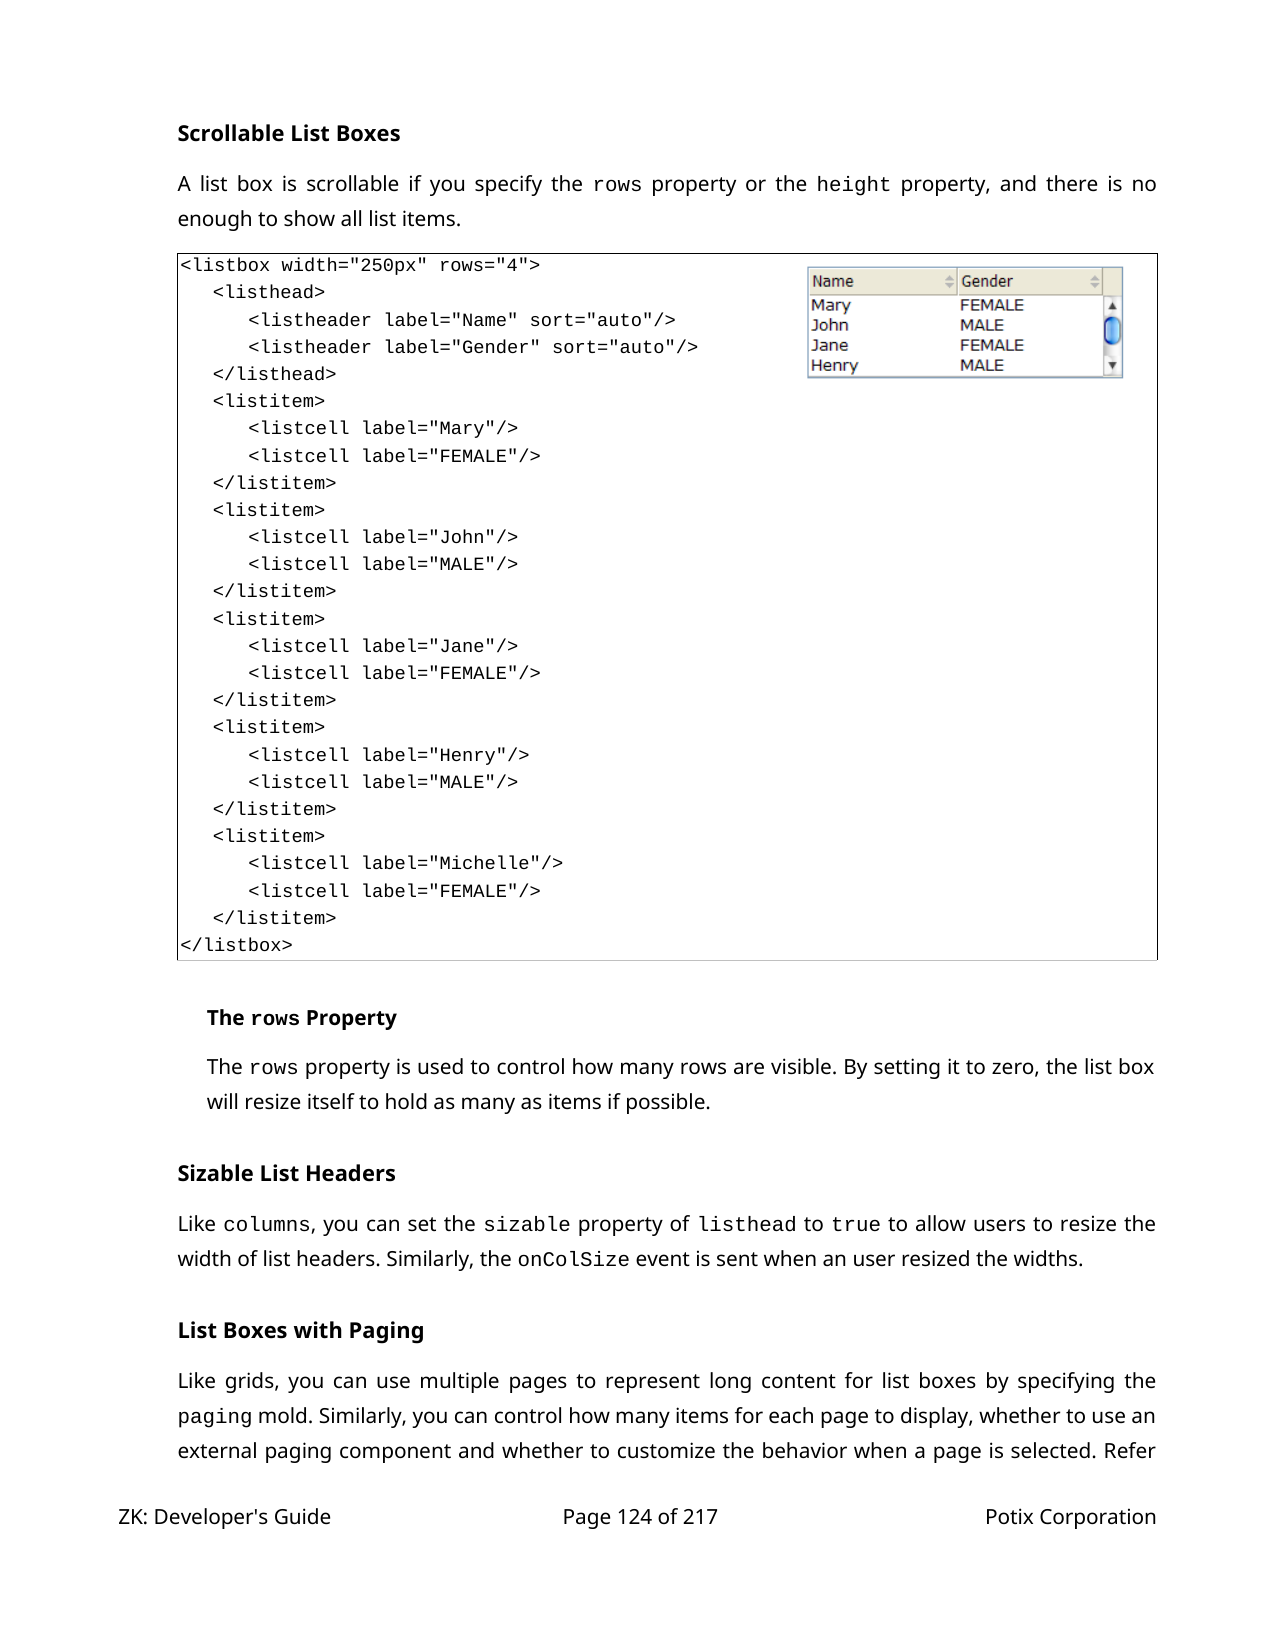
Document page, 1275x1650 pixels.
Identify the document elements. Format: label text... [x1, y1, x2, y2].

text <listitem> [178, 715, 1157, 739]
text <listitem> [178, 498, 1157, 522]
text [1127, 280, 1157, 304]
text </listitem> [178, 688, 1157, 712]
subtitle List Boxes with Paging [177, 1315, 1157, 1345]
text <listcell label="MALE"/> [178, 552, 1157, 576]
text <listhead> [178, 280, 805, 304]
text <listcell label="MALE"/> [178, 770, 1157, 794]
text </listhead> [178, 362, 1157, 386]
text </listitem> [178, 471, 1157, 495]
text <listbox width="250px" rows="4"> [178, 254, 1157, 277]
text </listitem> [178, 797, 1157, 821]
text <listcell label="FEMALE"/> [178, 878, 1157, 903]
text <listitem> [178, 389, 1157, 413]
text <listcell label="FEMALE"/> [178, 443, 1157, 468]
text <listcell label="Michelle"/> [178, 851, 1157, 876]
text <listcell label="Mary"/> [178, 416, 1157, 441]
text Like columns, you can set the sizable property of listhead to true to allow users to resize the width of list headers. Similarly, the onColSize event is sent when an user resized the widths. [177, 1209, 1157, 1273]
text </listitem> [178, 579, 1157, 604]
text <listitem> [178, 824, 1157, 848]
text Like grids, you can use multiple pages to represent long content for list boxes by specifying the paging mold. Similarly, you can control how many items for each page to display, whether to use an external paging component and whether to customize the behavior when a page is selected. Refer [177, 1366, 1157, 1465]
text <listcell label="Henry"/> [178, 742, 1157, 767]
text <listcell label="Jane"/> [178, 634, 1157, 658]
subtitle Scrollable List Boxes [177, 118, 1157, 148]
subtitle The rows Property [207, 1003, 1157, 1031]
text </listitem> [178, 906, 1157, 930]
picture [805, 263, 1127, 381]
text <listheader label="Gender" sort="auto"/> [178, 335, 805, 359]
text <listcell label="John"/> [178, 525, 1157, 549]
text A list box is scrollable if you specify the rows property or the height property, and there is no enough to show all list items. [177, 169, 1157, 232]
subtitle Sizable List Headers [177, 1158, 1157, 1188]
text <listcell label="FEMALE"/> [178, 661, 1157, 685]
text <listheader label="Name" sort="auto"/> [178, 307, 805, 332]
text The rows property is used to control how many rows are visible. By setting it to zero, the list box will resize itself to hold as many as items if possible. [207, 1052, 1157, 1116]
text <listitem> [178, 607, 1157, 631]
text </listbox> [178, 933, 1157, 960]
